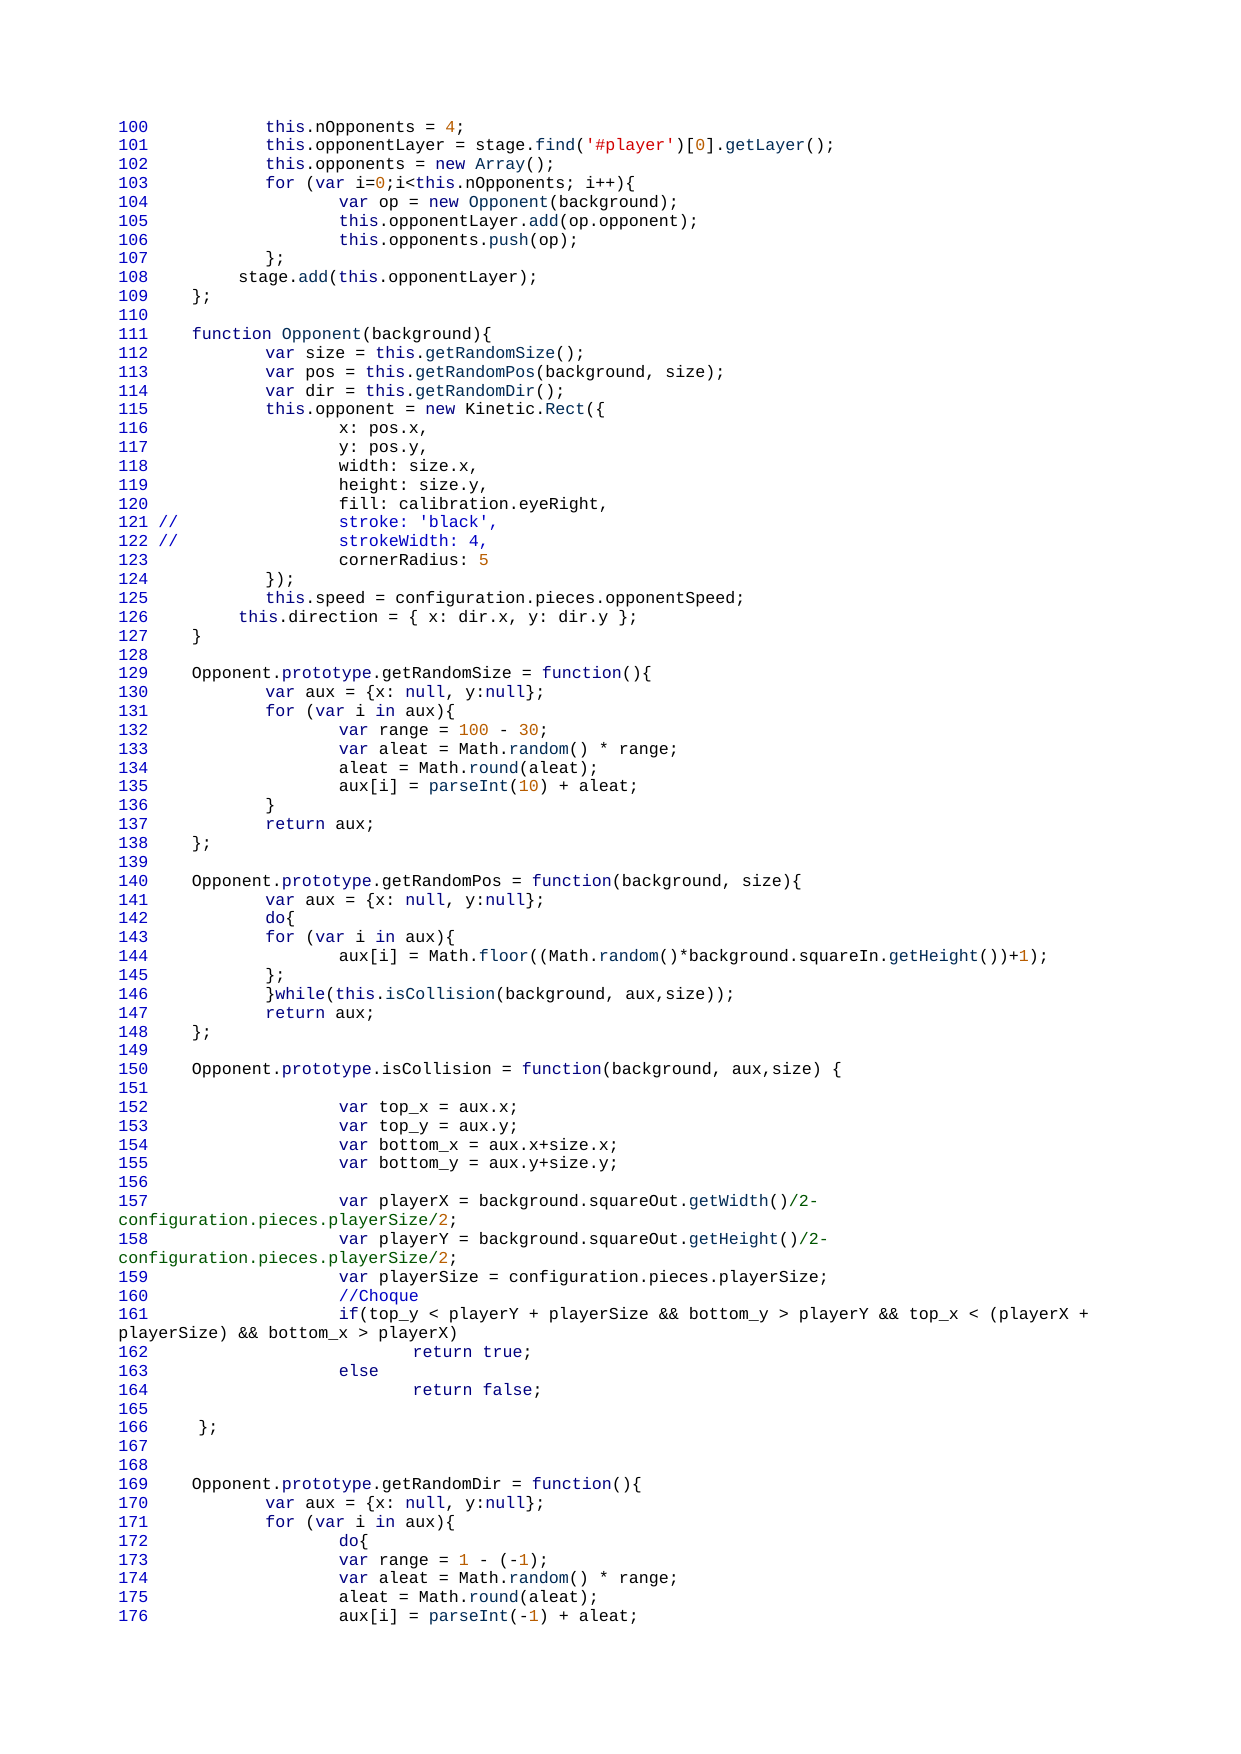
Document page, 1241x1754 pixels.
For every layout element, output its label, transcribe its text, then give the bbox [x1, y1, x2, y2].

text 103 for (var i=0;i<this.nOpponents; i++){ [118, 175, 1122, 193]
text 131 for (var i in aux){ [118, 703, 1122, 721]
text 136 } [118, 797, 1122, 816]
text 168 [118, 1457, 1122, 1476]
text 113 var pos = this.getRandomPos(background, size); [118, 363, 1122, 382]
text 130 var aux = {x: null, y:null}; [118, 684, 1122, 703]
text 104 var op = new Opponent(background); [118, 193, 1122, 212]
text 129 Opponent.prototype.getRandomSize = function(){ [118, 665, 1122, 684]
text 149 [118, 1042, 1122, 1061]
text 142 do{ [118, 910, 1122, 929]
text 118 width: size.x, [118, 457, 1122, 476]
text 116 x: pos.x, [118, 420, 1122, 439]
text 152 var top_x = aux.x; [118, 1098, 1122, 1117]
text 139 [118, 853, 1122, 872]
text 119 height: size.y, [118, 476, 1122, 495]
text 143 for (var i in aux){ [118, 929, 1122, 948]
text 145 }; [118, 967, 1122, 985]
text 175 aleat = Math.round(aleat); [118, 1589, 1122, 1608]
text 144 aux[i] = Math.floor((Math.random()*background.squareIn.getHeight())+1); [118, 948, 1122, 967]
text 171 for (var i in aux){ [118, 1513, 1122, 1532]
text 109 }; [118, 288, 1122, 307]
text 124 }); [118, 571, 1122, 589]
text 159 var playerSize = configuration.pieces.playerSize; [118, 1268, 1122, 1287]
text 161 if(top_y < playerY + playerSize && bottom_y > playerY && top_x < (playerX + playerSize) && bottom_x > playerX) [118, 1306, 1122, 1344]
text 173 var range = 1 - (-1); [118, 1551, 1122, 1570]
text 105 this.opponentLayer.add(op.opponent); [118, 212, 1122, 231]
text 176 aux[i] = parseInt(-1) + aleat; [118, 1608, 1122, 1626]
text 153 var top_y = aux.y; [118, 1117, 1122, 1136]
text 132 var range = 100 - 30; [118, 721, 1122, 740]
text 120 fill: calibration.eyeRight, [118, 495, 1122, 514]
text 122 // strokeWidth: 4, [118, 533, 1122, 552]
text 117 y: pos.y, [118, 439, 1122, 457]
text 150 Opponent.prototype.isCollision = function(background, aux,size) { [118, 1061, 1122, 1080]
text 123 cornerRadius: 5 [118, 552, 1122, 571]
text 156 [118, 1174, 1122, 1193]
text 134 aleat = Math.round(aleat); [118, 759, 1122, 778]
text 140 Opponent.prototype.getRandomPos = function(background, size){ [118, 872, 1122, 891]
text 114 var dir = this.getRandomDir(); [118, 382, 1122, 401]
text 112 var size = this.getRandomSize(); [118, 344, 1122, 363]
text 126 this.direction = { x: dir.x, y: dir.y }; [118, 608, 1122, 627]
text 164 return false; [118, 1381, 1122, 1400]
text 158 var playerY = background.squareOut.getHeight()/2-configuration.pieces.playerSize/2; [118, 1231, 1122, 1268]
text 170 var aux = {x: null, y:null}; [118, 1494, 1122, 1513]
text 160 //Choque [118, 1287, 1122, 1306]
text 115 this.opponent = new Kinetic.Rect({ [118, 401, 1122, 420]
text 174 var aleat = Math.random() * range; [118, 1570, 1122, 1589]
text 137 return aux; [118, 816, 1122, 834]
text 133 var aleat = Math.random() * range; [118, 740, 1122, 759]
text 148 }; [118, 1023, 1122, 1042]
text 108 stage.add(this.opponentLayer); [118, 269, 1122, 288]
text 106 this.opponents.push(op); [118, 231, 1122, 250]
text 128 [118, 646, 1122, 665]
text 127 } [118, 627, 1122, 646]
text 100 this.nOpponents = 4; [118, 118, 1122, 137]
text 101 this.opponentLayer = stage.find('#player')[0].getLayer(); [118, 137, 1122, 156]
text 162 return true; [118, 1344, 1122, 1362]
text 146 }while(this.isCollision(background, aux,size)); [118, 985, 1122, 1004]
text 169 Opponent.prototype.getRandomDir = function(){ [118, 1476, 1122, 1494]
text 166 }; [118, 1419, 1122, 1438]
text 141 var aux = {x: null, y:null}; [118, 891, 1122, 910]
text 154 var bottom_x = aux.x+size.x; [118, 1136, 1122, 1155]
text 121 // stroke: 'black', [118, 514, 1122, 533]
text 107 }; [118, 250, 1122, 269]
text 163 else [118, 1362, 1122, 1381]
text 157 var playerX = background.squareOut.getWidth()/2-configuration.pieces.playerSize/2; [118, 1193, 1122, 1231]
text 155 var bottom_y = aux.y+size.y; [118, 1155, 1122, 1174]
text 147 return aux; [118, 1004, 1122, 1023]
text 110 [118, 307, 1122, 326]
text 102 this.opponents = new Array(); [118, 156, 1122, 175]
text 151 [118, 1080, 1122, 1098]
text 135 aux[i] = parseInt(10) + aleat; [118, 778, 1122, 797]
text 165 [118, 1400, 1122, 1419]
text 167 [118, 1438, 1122, 1457]
text 111 function Opponent(background){ [118, 326, 1122, 344]
text 125 this.speed = configuration.pieces.opponentSpeed; [118, 589, 1122, 608]
text 138 }; [118, 834, 1122, 853]
text 172 do{ [118, 1532, 1122, 1551]
